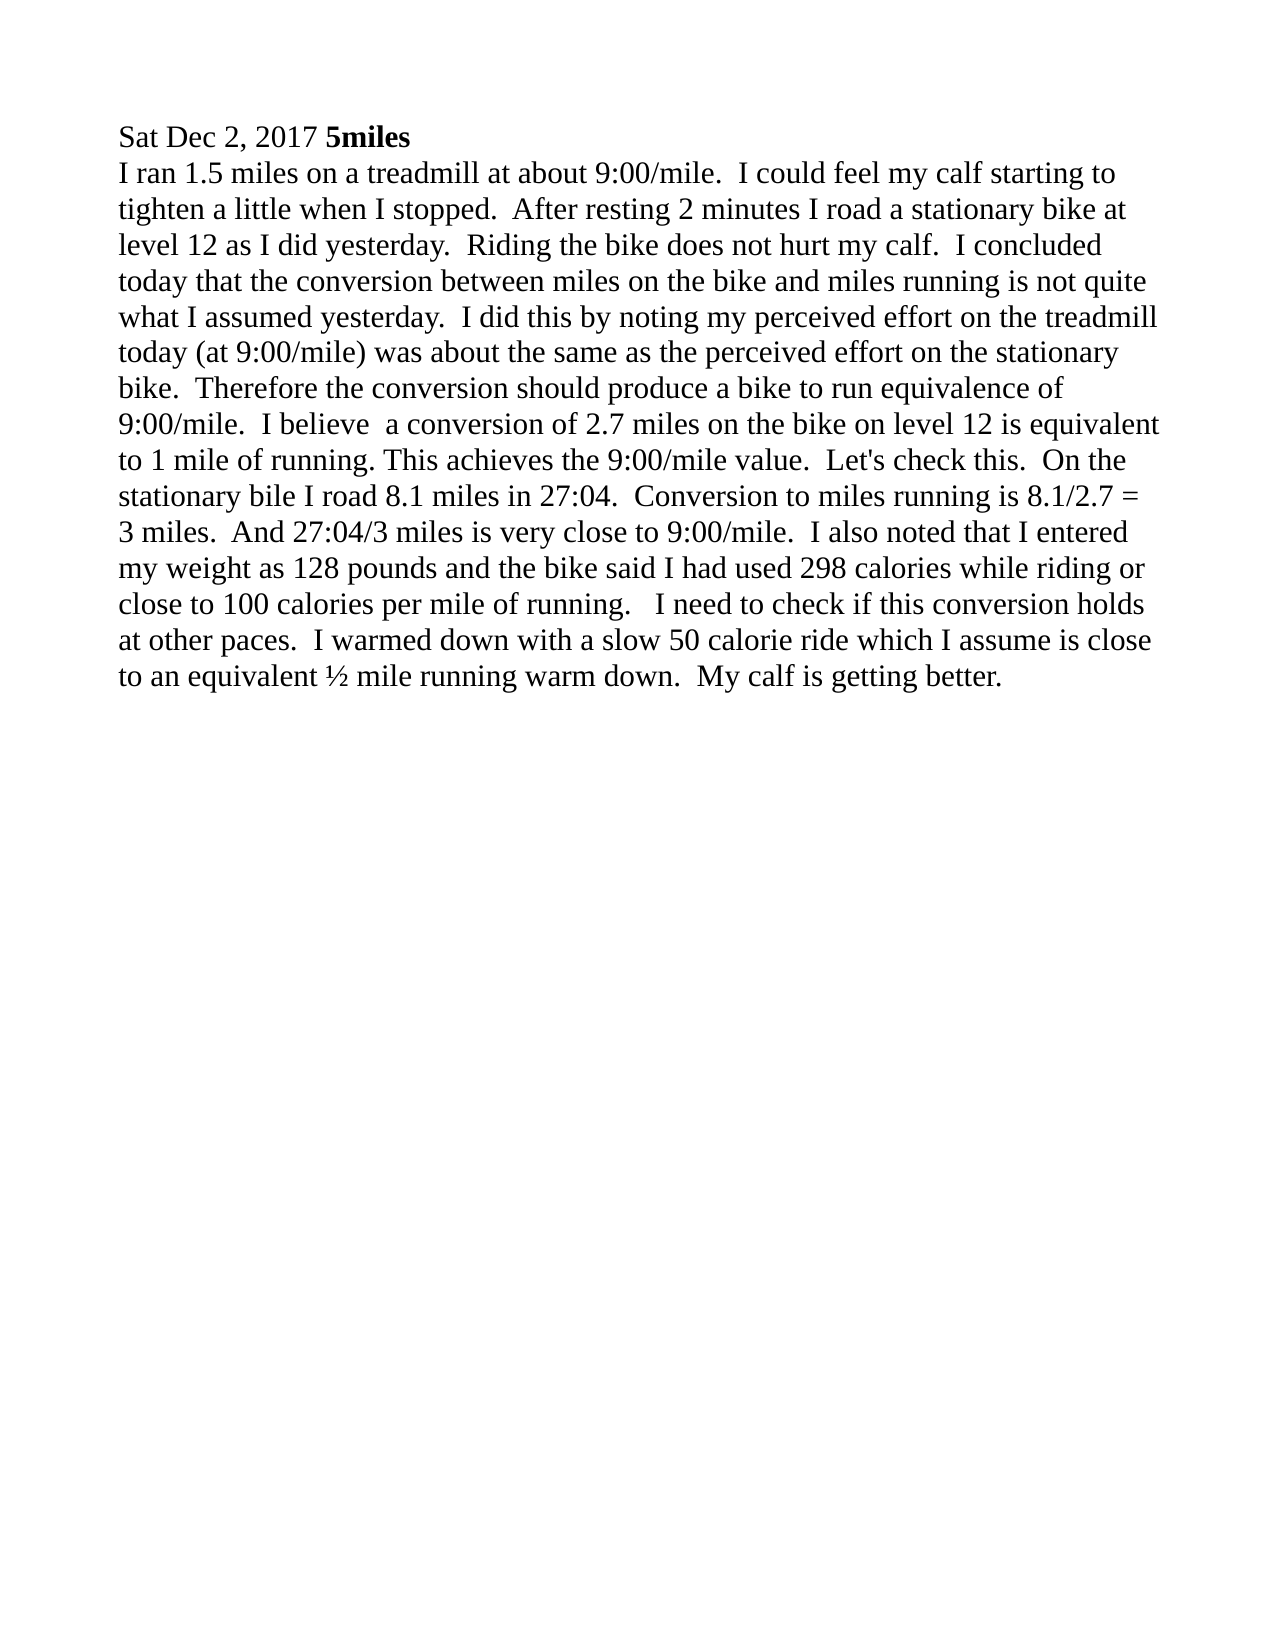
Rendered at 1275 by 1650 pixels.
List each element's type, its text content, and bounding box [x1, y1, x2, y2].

text Sat Dec 2, 2017 5miles [118, 118, 1161, 154]
text I ran 1.5 miles on a treadmill at about 9:00/mile. I could feel my calf starting to tighten a little when I stopped. After resting 2 minutes I road a stationary bike at level 12 as I did yesterday. Riding the bike does not hurt my calf. I concluded today that the conversion between miles on the bike and miles running is not quite what I assumed yesterday. I did this by noting my perceived effort on the treadmill today (at 9:00/mile) was about the same as the perceived effort on the stationary bike. Therefore the conversion should produce a bike to run equivalence of 9:00/mile. I believe a conversion of 2.7 miles on the bike on level 12 is equivalent to 1 mile of running. This achieves the 9:00/mile value. Let's check this. On the stationary bile I road 8.1 miles in 27:04. Conversion to miles running is 8.1/2.7 = 3 miles. And 27:04/3 miles is very close to 9:00/mile. I also noted that I entered my weight as 128 pounds and the bike said I had used 298 calories while riding or close to 100 calories per mile of running. I need to check if this conversion holds at other paces. I warmed down with a slow 50 calorie ride which I assume is close to an equivalent ½ mile running warm down. My calf is getting better. [118, 154, 1161, 693]
